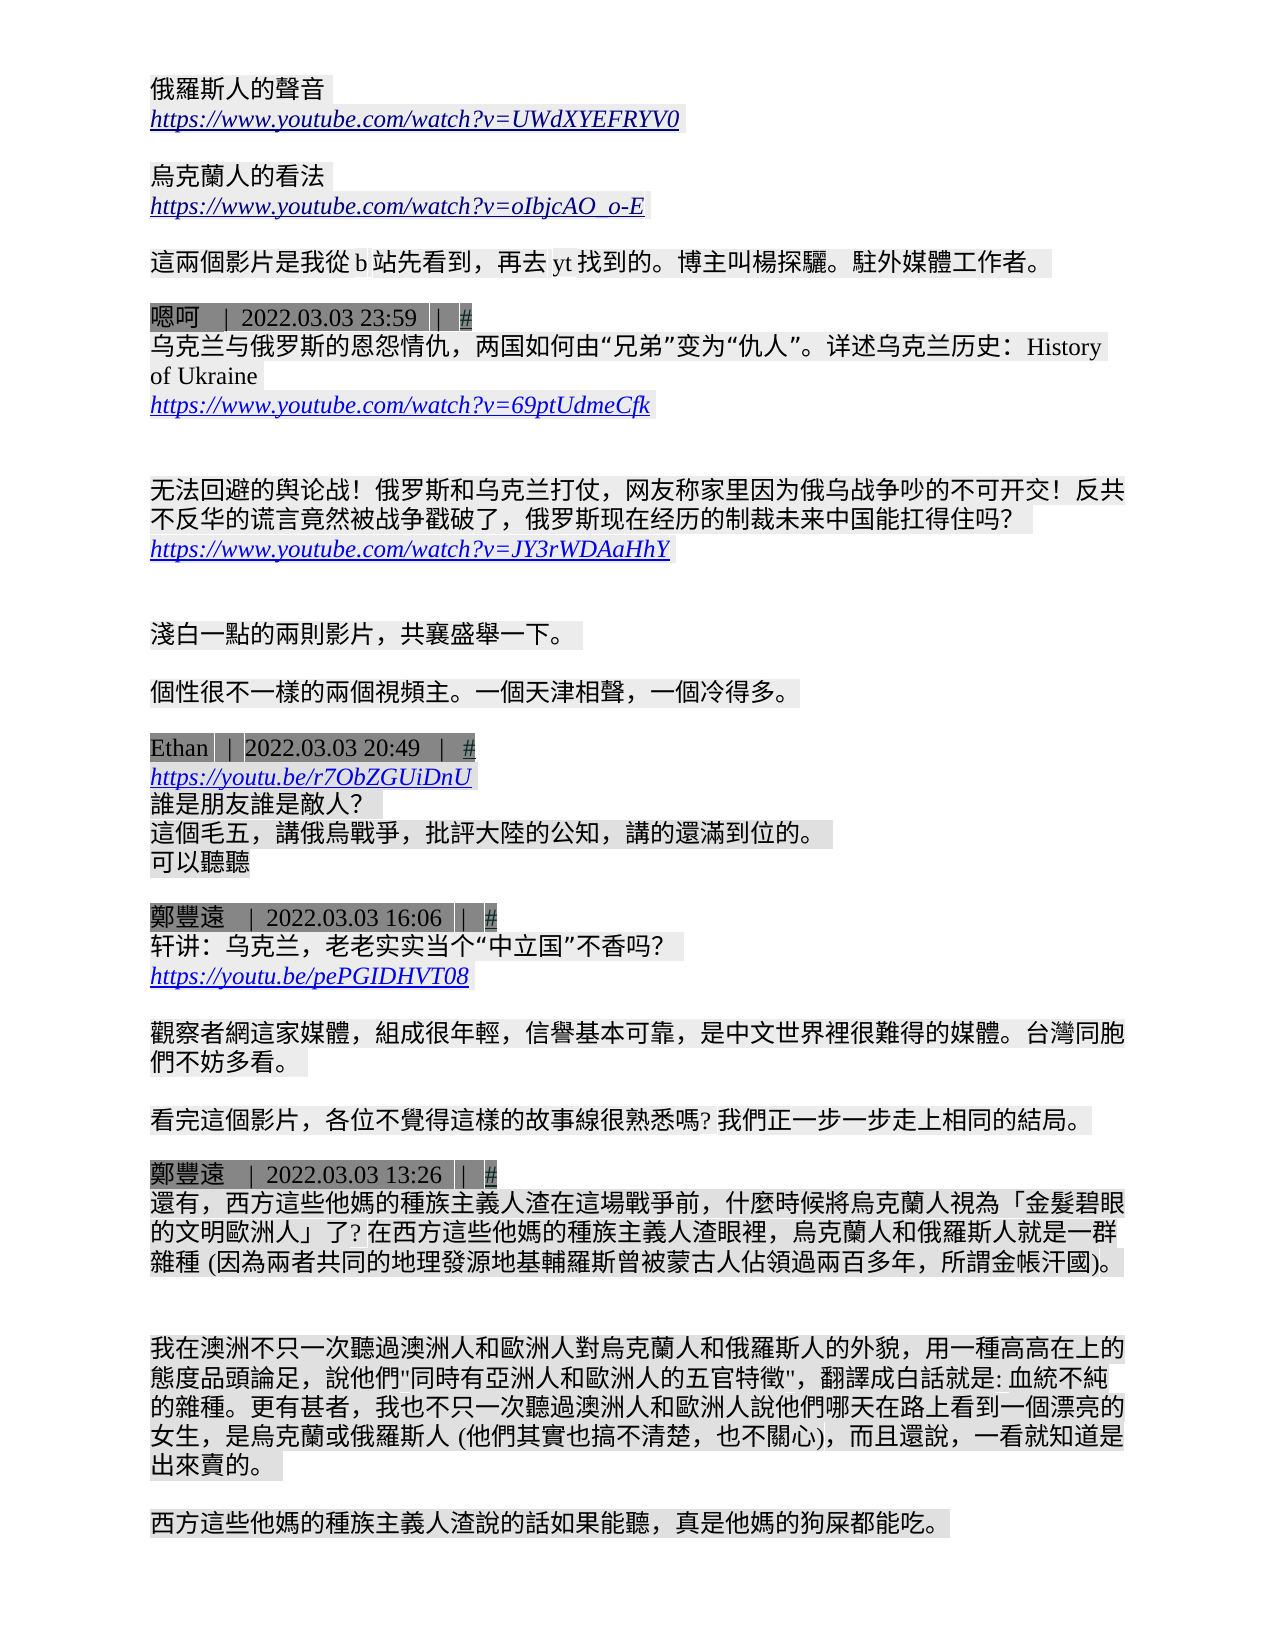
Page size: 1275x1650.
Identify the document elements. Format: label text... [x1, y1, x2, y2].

text 還有，西方這些他媽的種族主義人渣在這場戰爭前，什麼時候將烏克蘭人視為「金髮碧眼的文明歐洲人」了? 在西方這些他媽的種族主義人渣眼裡，烏克蘭人和俄羅斯人就是一群雜種 (因為兩者共同的地理發源地基輔羅斯曾被蒙古人佔領過兩百多年，所謂金帳汗國)。 我在澳洲不只一次聽過澳洲人和歐洲人對烏克蘭人和俄羅斯人的外貌，用一種高高在上的態度品頭論足，說他們"同時有亞洲人和歐洲人的五官特徵"，翻譯成白話就是: 血統不純的雜種。更有甚者，我也不只一次聽過澳洲人和歐洲人說他們哪天在路上看到一個漂亮的女生，是烏克蘭或俄羅斯人 (他們其實也搞不清楚，也不關心)，而且還說，一看就知道是出來賣的。 西方這些他媽的種族主義人渣說的話如果能聽，真是他媽的狗屎都能吃。 [150, 1189, 1125, 1538]
text 鄭豐遠 | 2022.03.03 13:26 | # [150, 1160, 1125, 1189]
text https://youtu.be/r7ObZGUiDnU 誰是朋友誰是敵人？ 這個毛五，講俄烏戰爭，批評大陸的公知，講的還滿到位的。 可以聽聽 [150, 762, 1125, 878]
text 轩讲：乌克兰，老老实实当个“中立国”不香吗？ https://youtu.be/pePGIDHVT08 觀察者網這家媒體，組成很年輕，信譽基本可靠，是中文世界裡很難得的媒體。台灣同胞們不妨多看。 看完這個影片，各位不覺得這樣的故事線很熟悉嗎? 我們正一步一步走上相同的結局。 [150, 932, 1125, 1135]
text Ethan | 2022.03.03 20:49 | # [150, 733, 1125, 762]
text 鄭豐遠 | 2022.03.03 16:06 | # [150, 903, 1125, 932]
text 嗯呵 | 2022.03.03 23:59 | # [150, 303, 1125, 332]
text 乌克兰与俄罗斯的恩怨情仇，两国如何由“兄弟”变为“仇人”。详述乌克兰历史：History of Ukraine https://www.youtube.com/watch?v=69ptUdmeCfk 无法回避的舆论战！俄罗斯和乌克兰打仗，网友称家里因为俄乌战争吵的不可开交！反共不反华的谎言竟然被战争戳破了，俄罗斯现在经历的制裁未来中国能扛得住吗？ https://www.youtube.com/watch?v=JY3rWDAaHhY 淺白一點的兩則影片，共襄盛舉一下。 個性很不一樣的兩個視頻主。一個天津相聲，一個冷得多。 [150, 332, 1125, 708]
text 俄羅斯人的聲音 https://www.youtube.com/watch?v=UWdXYEFRYV0 烏克蘭人的看法 https://www.youtube.com/watch?v=oIbjcAO_o-E 這兩個影片是我從b站先看到，再去yt找到的。博主叫楊探驪。駐外媒體工作者。 [150, 75, 1125, 278]
